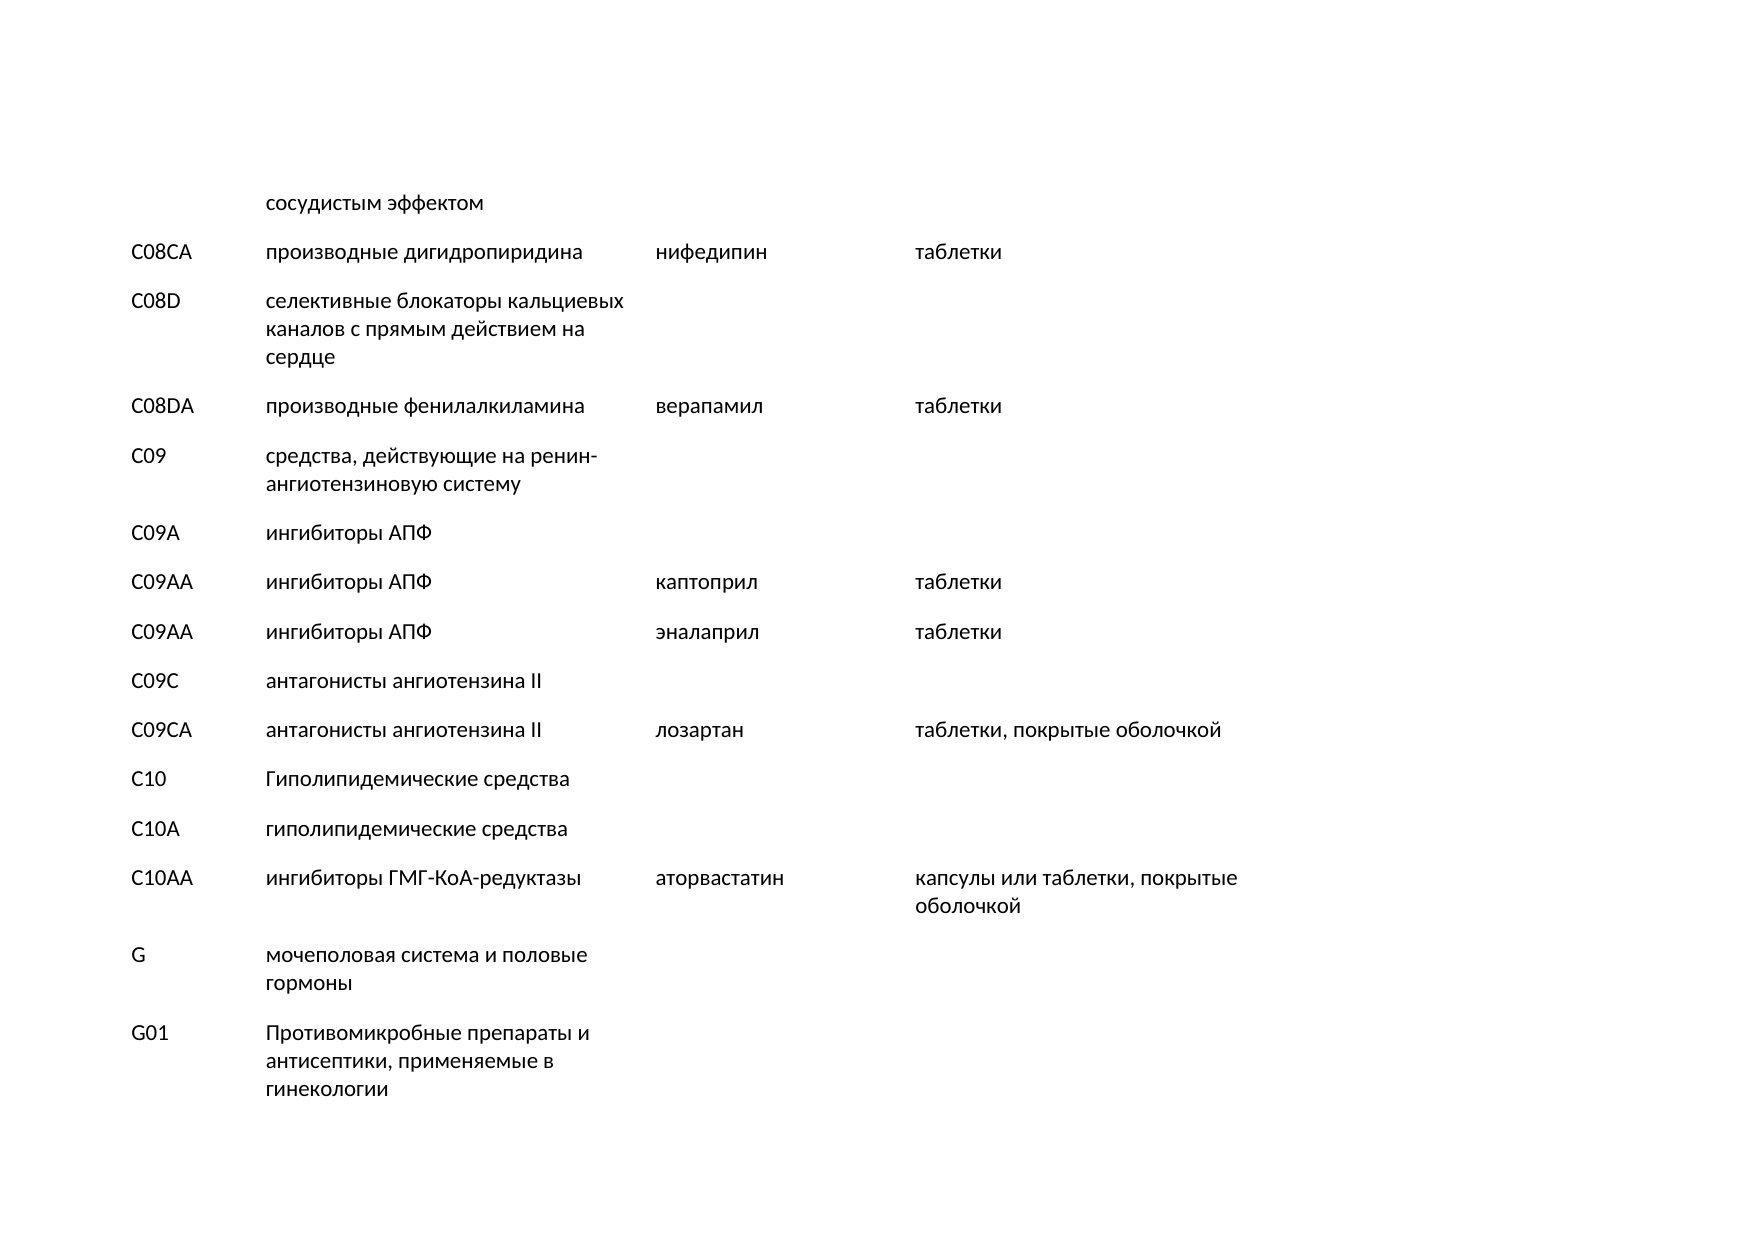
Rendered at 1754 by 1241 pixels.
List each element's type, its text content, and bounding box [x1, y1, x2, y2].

table_cell [909, 803, 1292, 852]
table_cell [649, 754, 909, 803]
table_cell каптоприл [649, 557, 909, 606]
table_cell [649, 655, 909, 705]
table_cell [909, 754, 1292, 803]
table_cell [909, 276, 1292, 381]
table_cell [649, 1007, 909, 1112]
table_cell C09A [125, 508, 259, 557]
table_cell C09C [125, 655, 259, 705]
table_cell Противомикробные препараты и антисептики, применяемые в гинекологии [259, 1007, 649, 1112]
table_cell производные фенилалкиламина [259, 381, 649, 430]
table_cell гиполипидемические средства [259, 803, 649, 852]
table_cell [909, 930, 1292, 1007]
table_cell [909, 508, 1292, 557]
table_cell сосудистым эффектом [259, 177, 649, 226]
table_cell C09AA [125, 557, 259, 606]
table_cell [125, 177, 259, 226]
table_cell [909, 430, 1292, 508]
table_cell C09AA [125, 606, 259, 655]
table_cell C09 [125, 430, 259, 508]
table_cell C08CA [125, 226, 259, 276]
table_cell селективные блокаторы кальциевых каналов с прямым действием на сердце [259, 276, 649, 381]
table_cell таблетки [909, 226, 1292, 276]
table_cell Гиполипидемические средства [259, 754, 649, 803]
table_cell [909, 655, 1292, 705]
table_cell антагонисты ангиотензина II [259, 655, 649, 705]
table_cell капсулы или таблетки, покрытые оболочкой [909, 853, 1292, 930]
table_cell таблетки [909, 557, 1292, 606]
table_cell мочеполовая система и половые гормоны [259, 930, 649, 1007]
table_cell антагонисты ангиотензина II [259, 705, 649, 754]
table_cell [649, 930, 909, 1007]
table_cell [649, 177, 909, 226]
table_cell G [125, 930, 259, 1007]
table_cell C08D [125, 276, 259, 381]
table_cell производные дигидропиридина [259, 226, 649, 276]
table_cell [909, 1007, 1292, 1112]
table_cell C10 [125, 754, 259, 803]
table_cell C08DA [125, 381, 259, 430]
table_cell эналаприл [649, 606, 909, 655]
table_cell C10AA [125, 853, 259, 930]
table_cell [649, 430, 909, 508]
table_cell ингибиторы АПФ [259, 606, 649, 655]
table_cell верапамил [649, 381, 909, 430]
table_cell C10A [125, 803, 259, 852]
table_cell [649, 803, 909, 852]
table_cell таблетки, покрытые оболочкой [909, 705, 1292, 754]
table_cell средства, действующие на ренин-ангиотензиновую систему [259, 430, 649, 508]
table_cell [649, 508, 909, 557]
table_cell ингибиторы АПФ [259, 557, 649, 606]
table_cell C09CA [125, 705, 259, 754]
table_cell лозартан [649, 705, 909, 754]
table_cell G01 [125, 1007, 259, 1112]
table_cell ингибиторы ГМГ-КоА-редуктазы [259, 853, 649, 930]
table_cell аторвастатин [649, 853, 909, 930]
table_cell [649, 276, 909, 381]
table_cell [909, 177, 1292, 226]
table_cell ингибиторы АПФ [259, 508, 649, 557]
table_cell таблетки [909, 606, 1292, 655]
table_cell нифедипин [649, 226, 909, 276]
table_cell таблетки [909, 381, 1292, 430]
